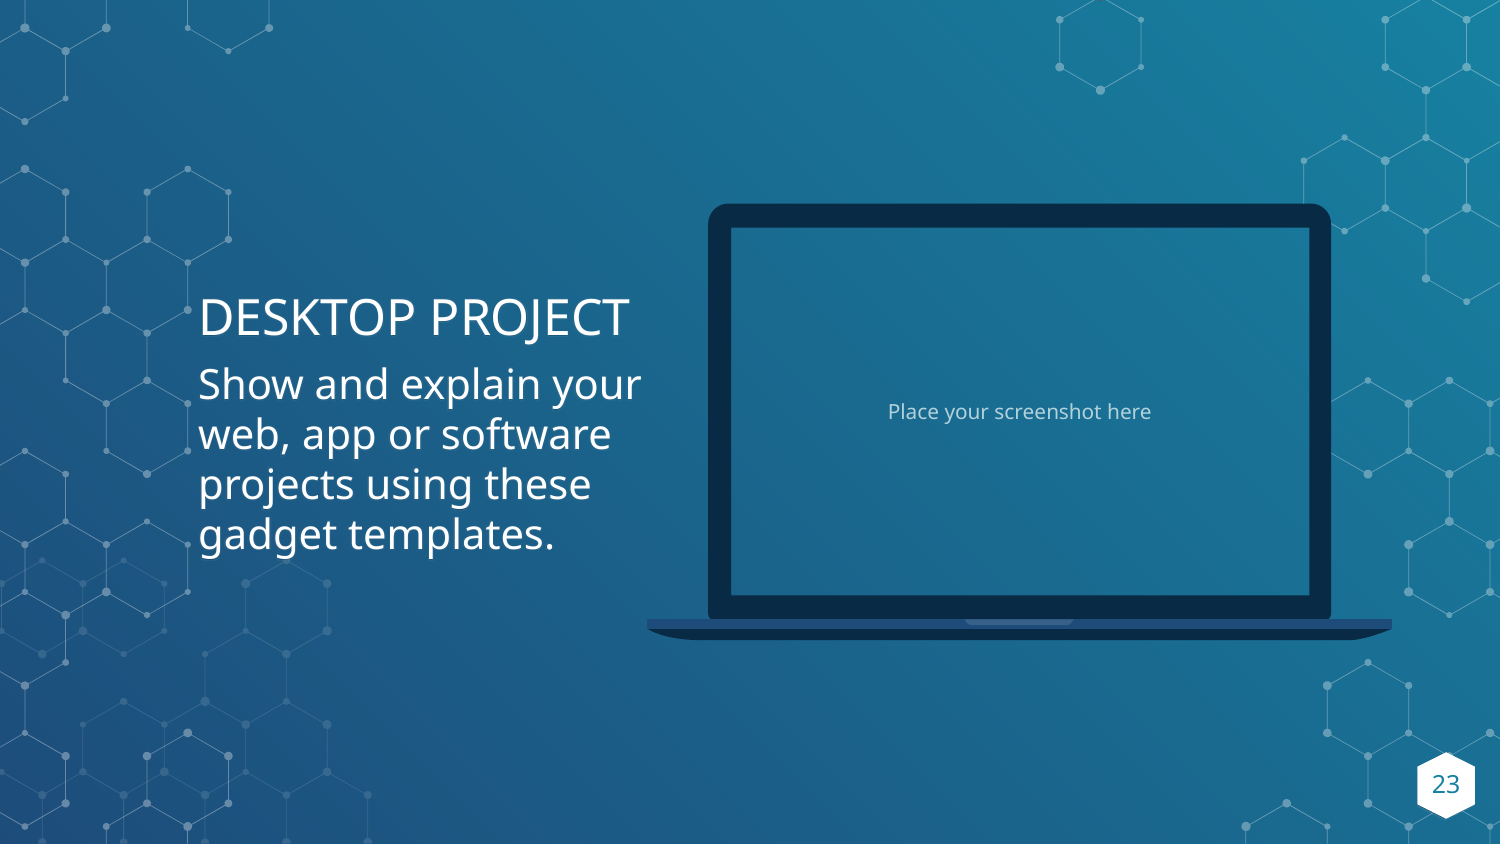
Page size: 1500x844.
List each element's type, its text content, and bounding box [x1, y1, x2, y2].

text_box Place your screenshot here [732, 228, 1309, 595]
slide_number [1417, 752, 1475, 819]
text_box [657, 203, 1393, 641]
list DESKTOP PROJECT Show and explain your web, app or software projects using these gadget templates. [198, 61, 657, 783]
